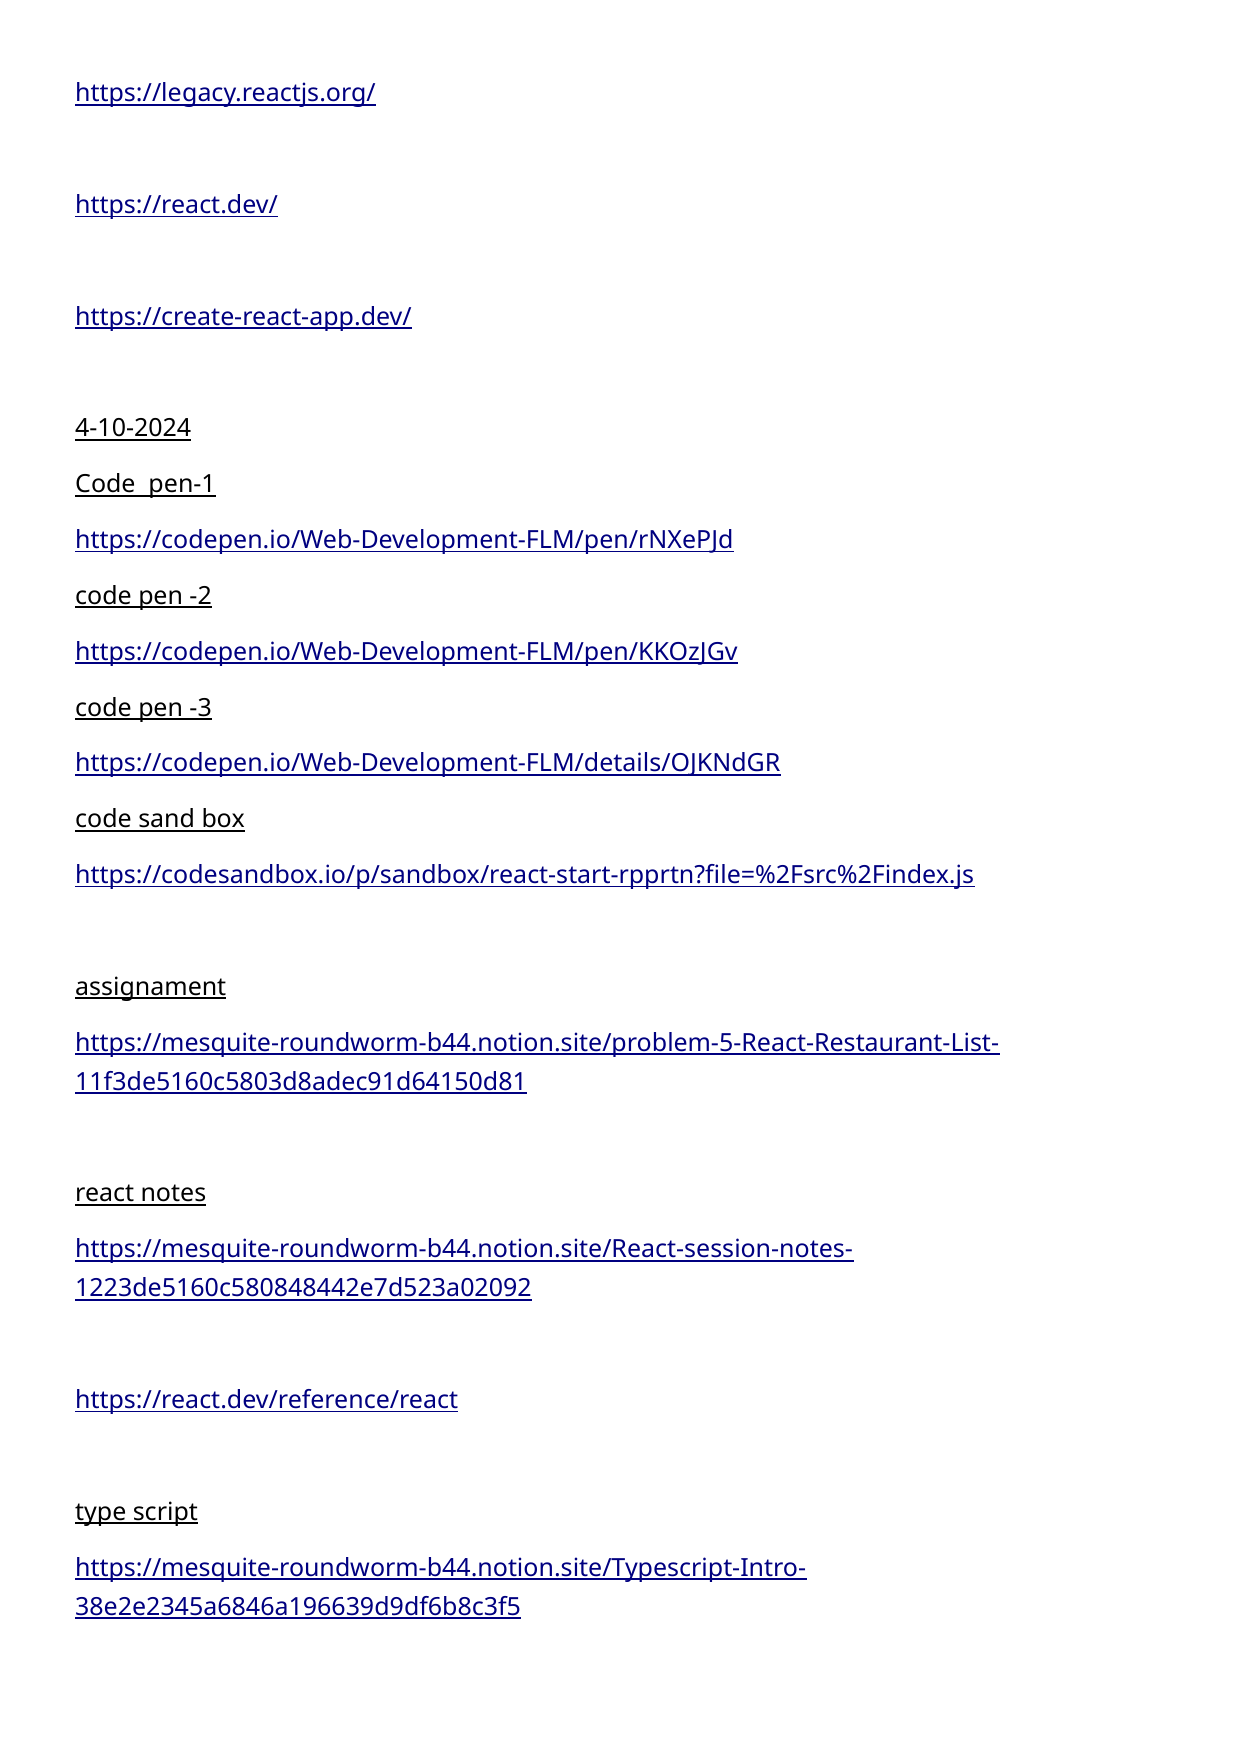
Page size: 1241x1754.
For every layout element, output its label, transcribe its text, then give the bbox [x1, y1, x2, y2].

text https://mesquite-roundworm-b44.notion.site/problem-5-React-Restaurant-List-11f3de5160c5803d8adec91d64150d81 [75, 1024, 1165, 1097]
text https://codesandbox.io/p/sandbox/react-start-rpprtn?file=%2Fsrc%2Findex.js [75, 857, 1165, 891]
text https://codepen.io/Web-Development-FLM/details/OJKNdGR [75, 745, 1165, 779]
text https://legacy.reactjs.org/ [75, 75, 1165, 109]
text https://mesquite-roundworm-b44.notion.site/React-session-notes-1223de5160c580848442e7d523a02092 [75, 1231, 1165, 1304]
text type script [75, 1493, 1165, 1527]
text code pen -3 [75, 689, 1165, 723]
text assignament [75, 968, 1165, 1002]
text https://create-react-app.dev/ [75, 298, 1165, 332]
text 4-10-2024 [75, 410, 1165, 444]
text https://react.dev/reference/react [75, 1382, 1165, 1416]
text code pen -2 [75, 577, 1165, 612]
text https://codepen.io/Web-Development-FLM/pen/rNXePJd [75, 522, 1165, 556]
text https://react.dev/ [75, 187, 1165, 221]
text code sand box [75, 801, 1165, 835]
text Code pen-1 [75, 466, 1165, 500]
text react notes [75, 1175, 1165, 1209]
text https://mesquite-roundworm-b44.notion.site/Typescript-Intro-38e2e2345a6846a196639d9df6b8c3f5 [75, 1549, 1165, 1622]
text https://codepen.io/Web-Development-FLM/pen/KKOzJGv [75, 633, 1165, 667]
